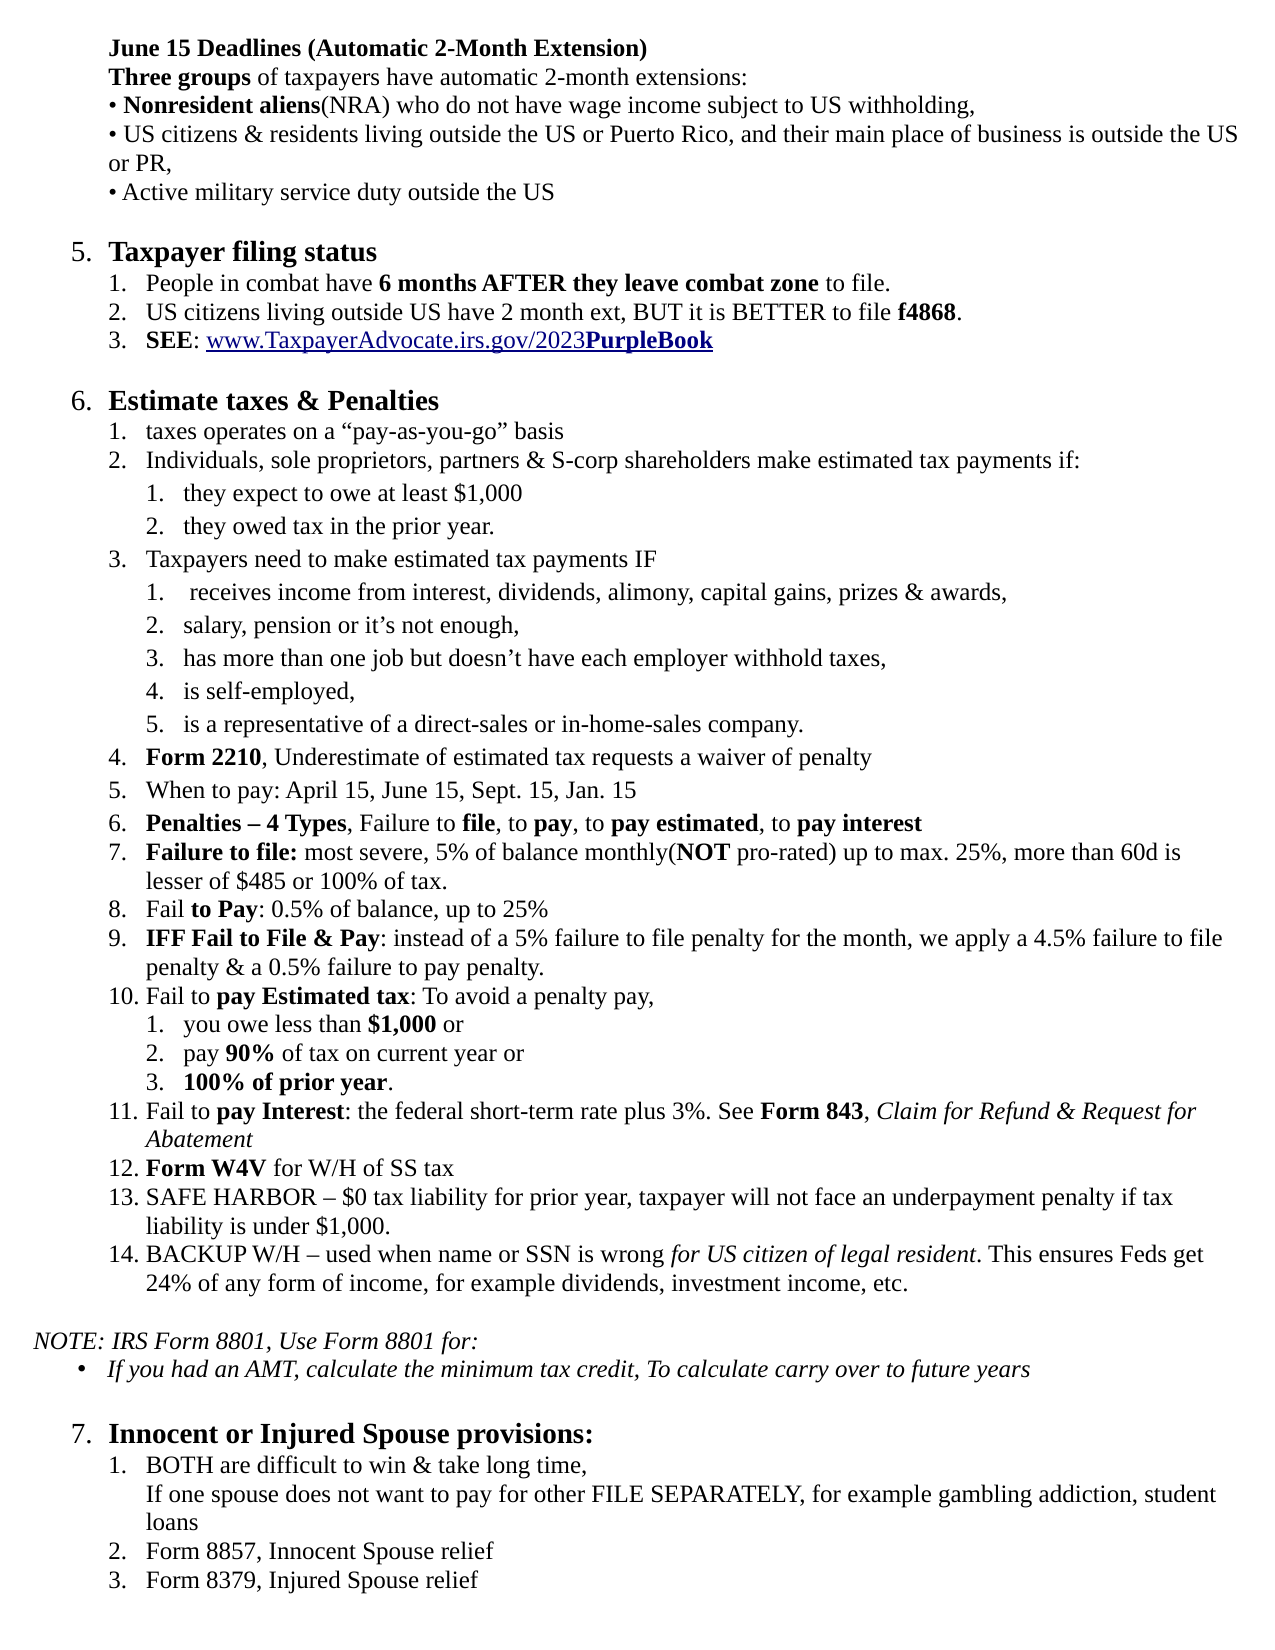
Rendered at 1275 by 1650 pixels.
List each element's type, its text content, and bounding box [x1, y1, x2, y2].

list Estimate taxes & Penalties [71, 383, 1242, 416]
list Penalties – 4 Types, Failure to file, to pay, to pay estimated, to pay interest [108, 808, 1242, 837]
list People in combat have 6 months AFTER they leave combat zone to file. [108, 268, 1242, 297]
list • US citizens & residents living outside the US or Puerto Rico, and their main place of business is outside the US or PR, [71, 119, 1242, 177]
list Form 8379, Injured Spouse relief [108, 1565, 1242, 1594]
list • Nonresident aliens(NRA) who do not have wage income subject to US withholding, [71, 91, 1242, 119]
list Fail to pay Interest: the federal short-term rate plus 3%. See Form 843, Claim for Refund & Request for Abatement [108, 1096, 1242, 1153]
list they expect to owe at least $1,000 [146, 478, 1242, 507]
list receives income from interest, dividends, alimony, capital gains, prizes & awards, [146, 577, 1242, 606]
list 100% of prior year. [146, 1067, 1242, 1096]
list • Active military service duty outside the US [71, 177, 1242, 206]
list is self-employed, [146, 676, 1242, 705]
list SAFE HARBOR – $0 tax liability for prior year, taxpayer will not face an underpayment penalty if tax liability is under $1,000. [108, 1182, 1242, 1239]
list Three groups of taxpayers have automatic 2-month extensions: [71, 62, 1242, 91]
list Taxpayer filing status [71, 234, 1242, 268]
list Fail to pay Estimated tax: To avoid a penalty pay, [108, 981, 1242, 1009]
list Innocent or Injured Spouse provisions: [71, 1416, 1242, 1450]
list Failure to file: most severe, 5% of balance monthly(NOT pro-rated) up to max. 25%, more than 60d is lesser of $485 or 100% of tax. [108, 837, 1242, 894]
list they owed tax in the prior year. [146, 511, 1242, 540]
list US citizens living outside US have 2 month ext, BUT it is BETTER to file f4868. [108, 297, 1242, 325]
list IFF Fail to File & Pay: instead of a 5% failure to file penalty for the month, we apply a 4.5% failure to file penalty & a 0.5% failure to pay penalty. [108, 923, 1242, 981]
list June 15 Deadlines (Automatic 2-Month Extension) [71, 33, 1242, 62]
list is a representative of a direct-sales or in-home-sales company. [146, 709, 1242, 738]
text NOTE: IRS Form 8801, Use Form 8801 for: [33, 1326, 1242, 1354]
list Individuals, sole proprietors, partners & S-corp shareholders make estimated tax payments if: [108, 445, 1242, 474]
list Fail to Pay: 0.5% of balance, up to 25% [108, 894, 1242, 923]
list Taxpayers need to make estimated tax payments IF [108, 544, 1242, 573]
list SEE: www.TaxpayerAdvocate.irs.gov/2023PurpleBook [108, 325, 1242, 383]
list BOTH are difficult to win & take long time, If one spouse does not want to pay for other FILE SEPARATELY, for example gambling addiction, student loans [108, 1450, 1242, 1536]
list Form W4V for W/H of SS tax [108, 1153, 1242, 1182]
list Form 8857, Innocent Spouse relief [108, 1536, 1242, 1565]
list salary, pension or it’s not enough, [146, 610, 1242, 639]
list has more than one job but doesn’t have each employer withhold taxes, [146, 643, 1242, 672]
list taxes operates on a “pay-as-you-go” basis [108, 416, 1242, 445]
list If you had an AMT, calculate the minimum tax credit, To calculate carry over to future years [77, 1354, 1242, 1383]
list pay 90% of tax on current year or [146, 1038, 1242, 1067]
list BACKUP W/H – used when name or SSN is wrong for US citizen of legal resident. This ensures Feds get 24% of any form of income, for example dividends, investment income, etc. [108, 1239, 1242, 1297]
list When to pay: April 15, June 15, Sept. 15, Jan. 15 [108, 775, 1242, 804]
list you owe less than $1,000 or [146, 1009, 1242, 1038]
list Form 2210, Underestimate of estimated tax requests a waiver of penalty [108, 742, 1242, 771]
